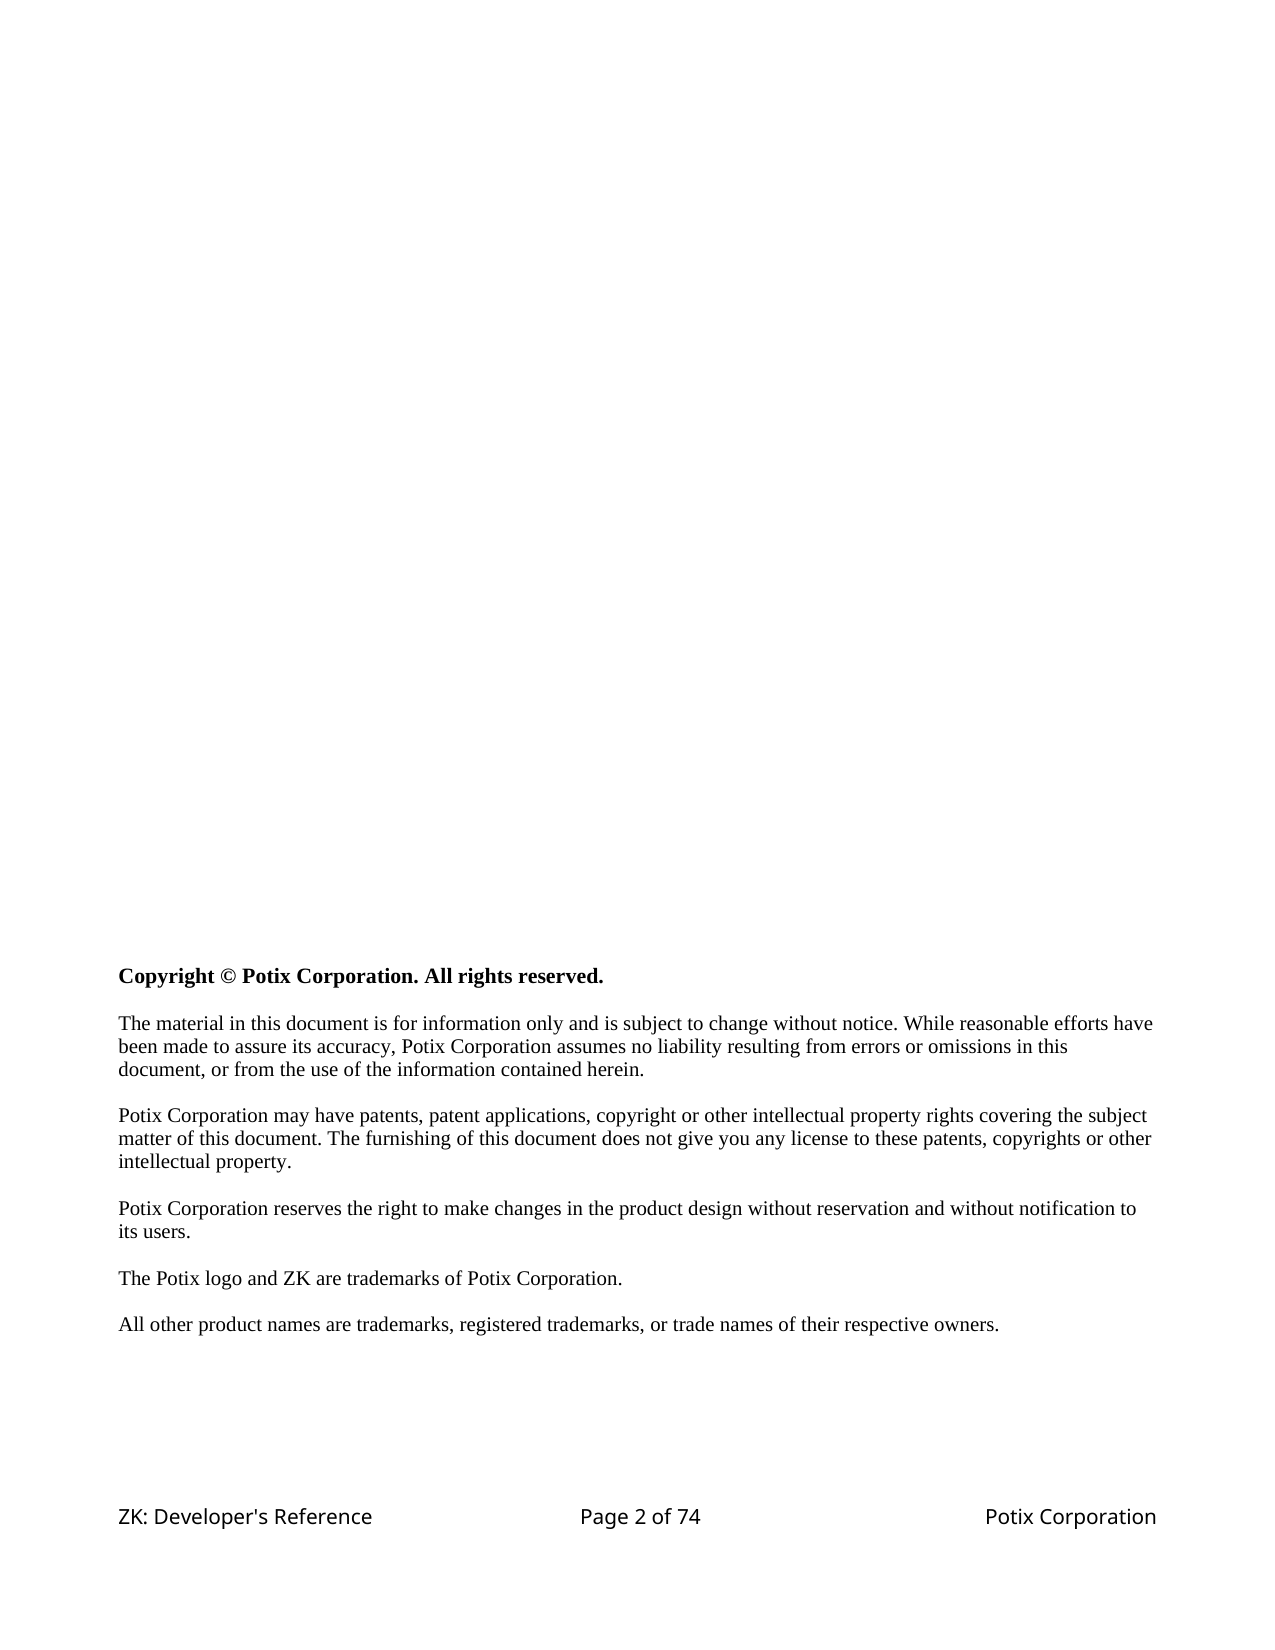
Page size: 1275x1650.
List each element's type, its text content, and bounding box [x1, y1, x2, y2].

text Copyright © Potix Corporation. All rights reserved. [118, 963, 1157, 988]
text Potix Corporation may have patents, patent applications, copyright or other intellectual property rights covering the subject matter of this document. The furnishing of this document does not give you any license to these patents, copyrights or other intellectual property. [118, 1104, 1157, 1173]
text Potix Corporation reserves the right to make changes in the product design without reservation and without notification to its users. [118, 1197, 1157, 1243]
text The Potix logo and ZK are trademarks of Potix Corporation. [118, 1267, 1157, 1289]
text All other product names are trademarks, registered trademarks, or trade names of their respective owners. [118, 1313, 1157, 1336]
text The material in this document is for information only and is subject to change without notice. While reasonable efforts have been made to assure its accuracy, Potix Corporation assumes no liability resulting from errors or omissions in this document, or from the use of the information contained herein. [118, 1011, 1157, 1081]
